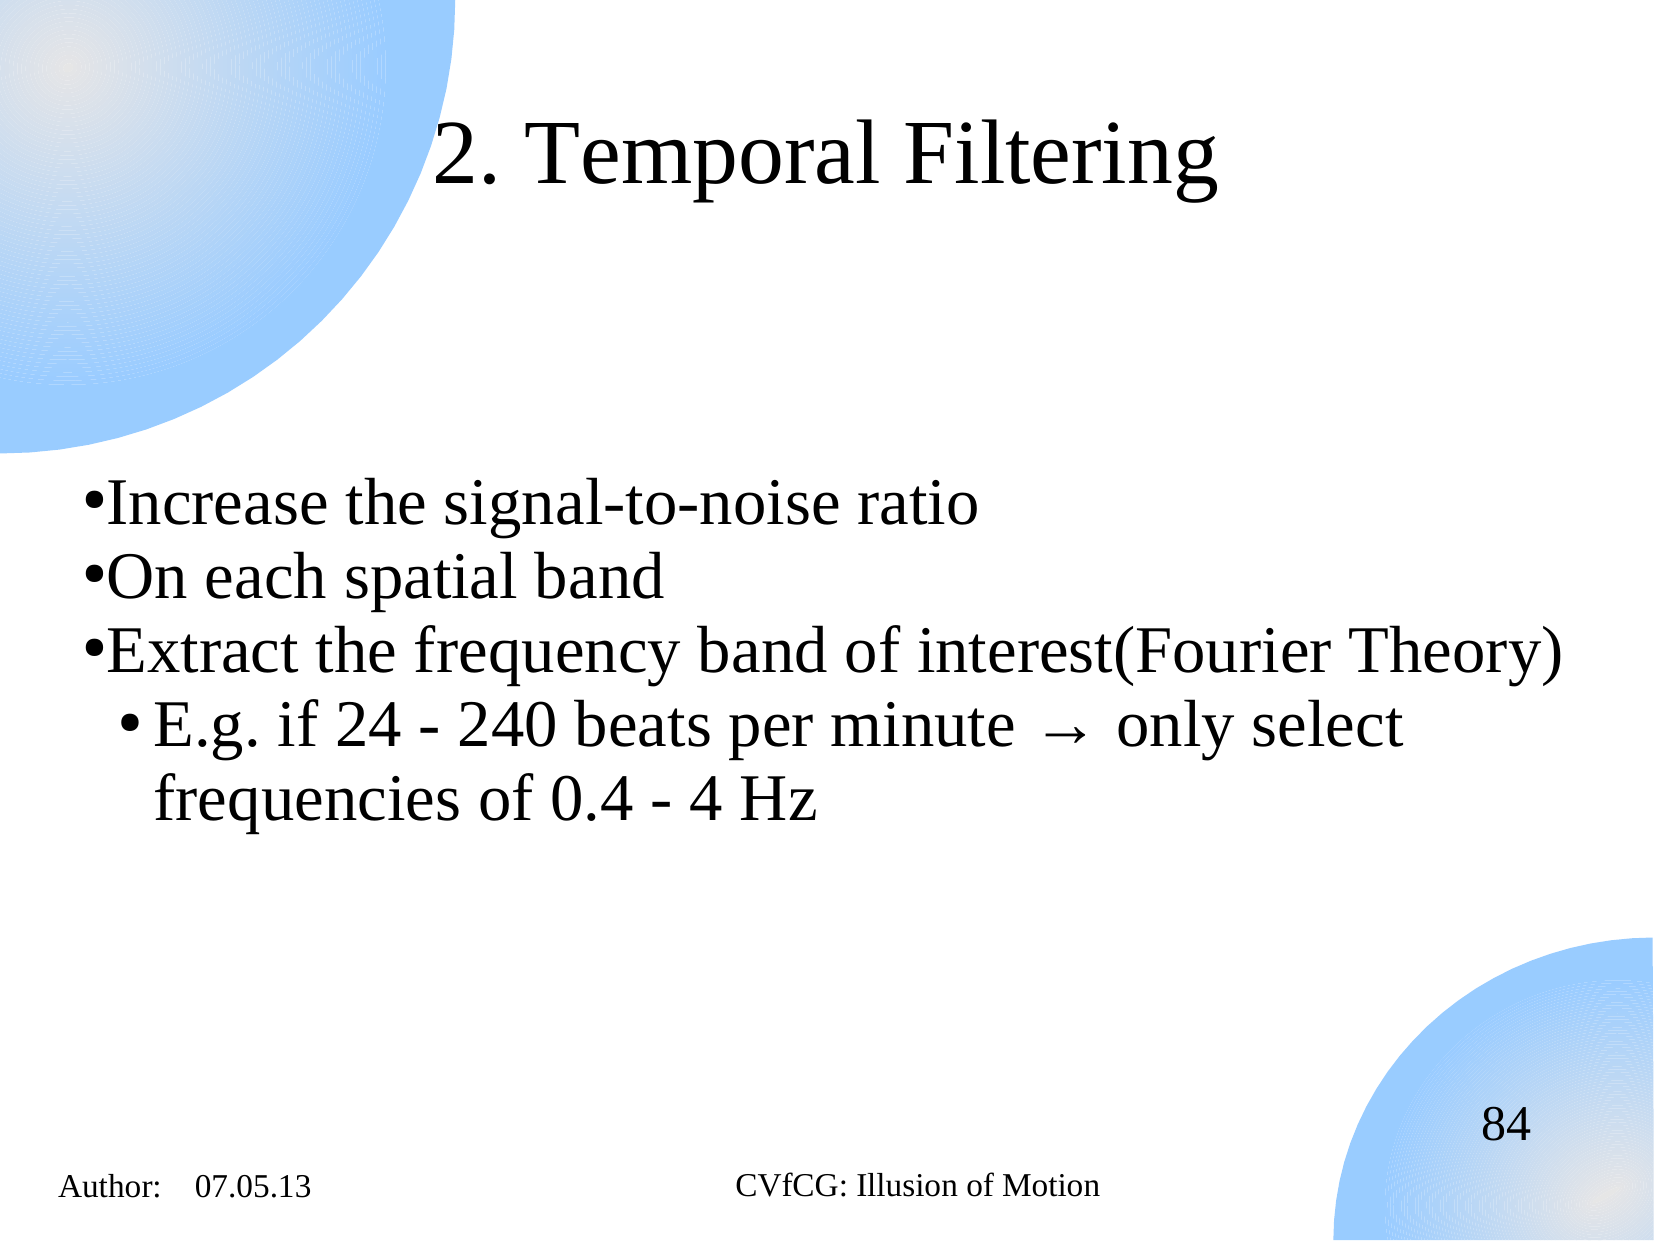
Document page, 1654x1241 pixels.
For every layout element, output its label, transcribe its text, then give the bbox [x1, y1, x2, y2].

subtitle Increase the signal-to-noise ratio On each spatial band Extract the frequency band of interest(Fourier Theory) E.g. if 24 - 240 beats per minute → only select frequencies of 0.4 - 4 Hz [82, 290, 1571, 1010]
title 2. Temporal Filtering [82, 49, 1571, 257]
text_box [1401, 1095, 1611, 1152]
text_box CVfCG: Illusion of Motion [735, 1166, 1346, 1204]
